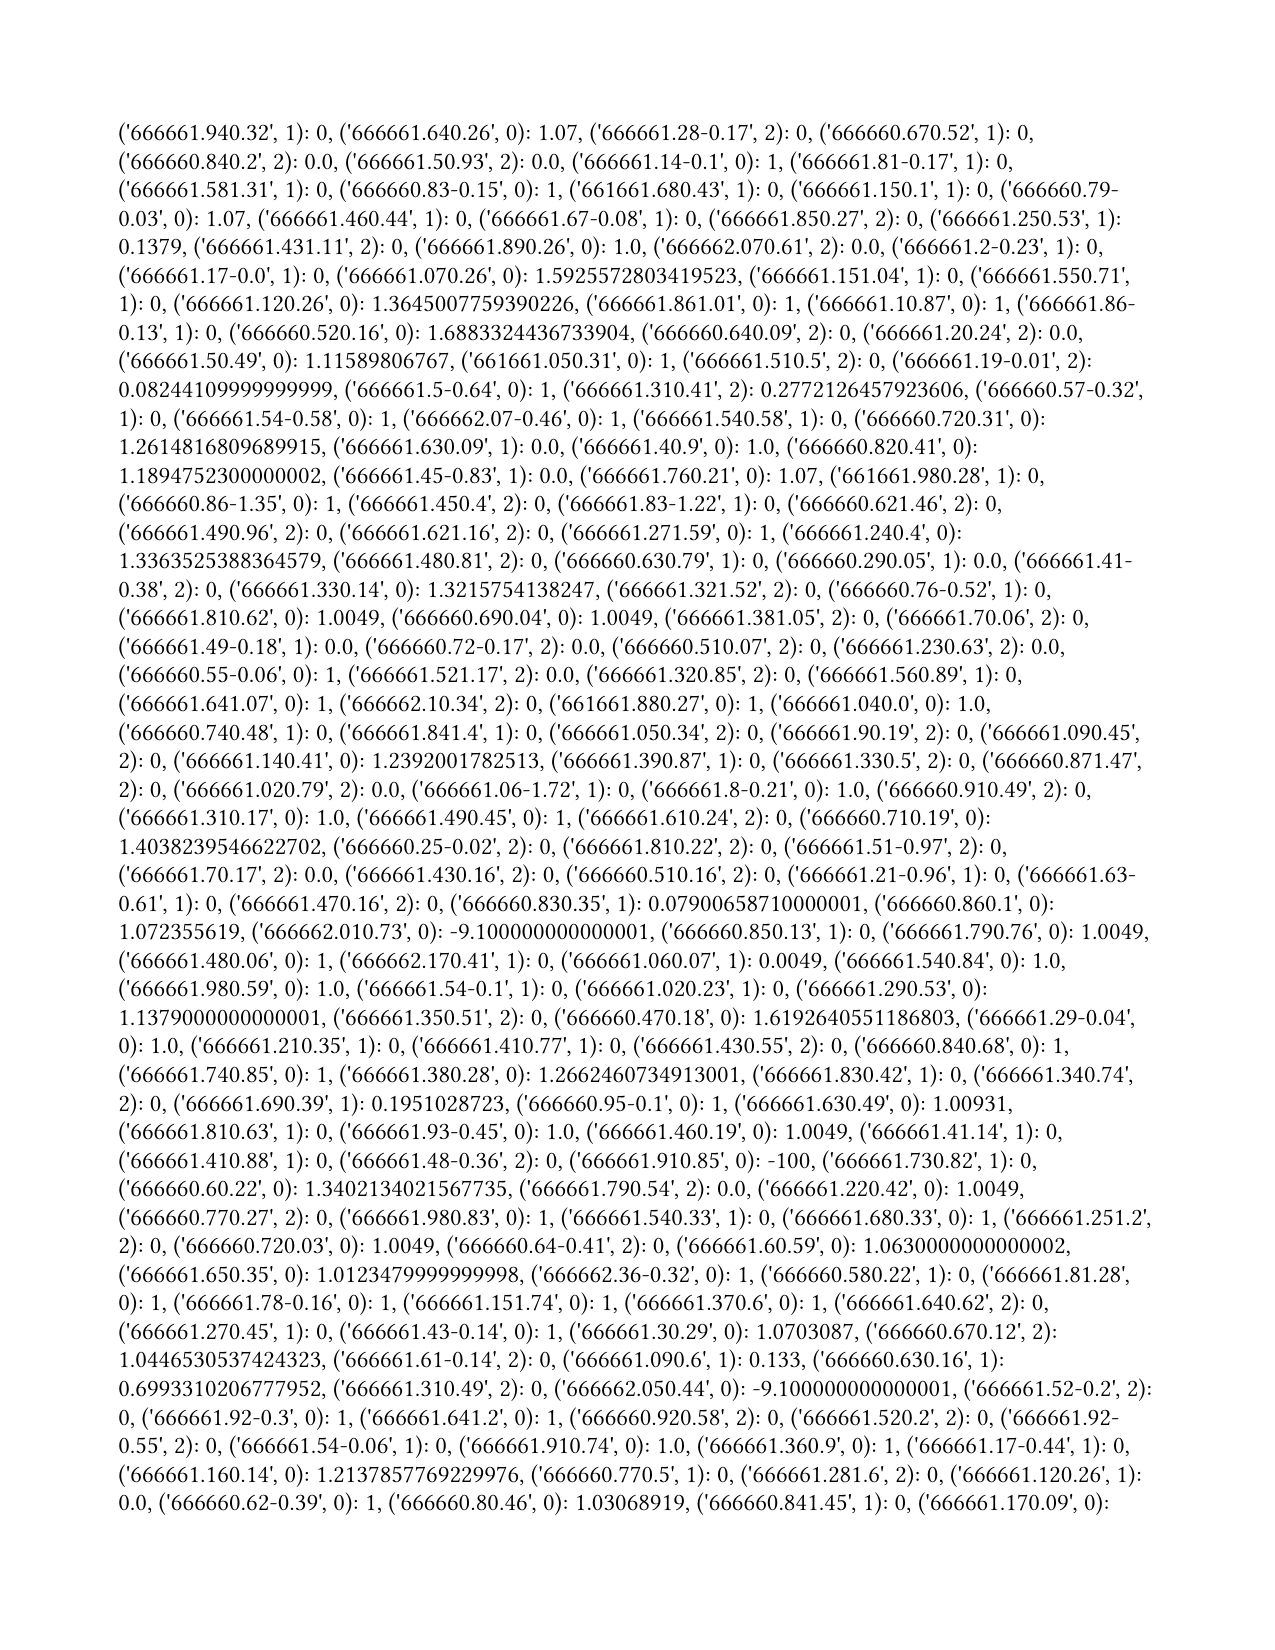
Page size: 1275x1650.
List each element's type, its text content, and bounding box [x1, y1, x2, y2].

text ('666661.940.32', 1): 0, ('666661.640.26', 0): 1.07, ('666661.28-0.17', 2): 0, ('666660.670.52', 1): 0, ('666660.840.2', 2): 0.0, ('666661.50.93', 2): 0.0, ('666661.14-0.1', 0): 1, ('666661.81-0.17', 1): 0, ('666661.581.31', 1): 0, ('666660.83-0.15', 0): 1, ('661661.680.43', 1): 0, ('666661.150.1', 1): 0, ('666660.79-0.03', 0): 1.07, ('666661.460.44', 1): 0, ('666661.67-0.08', 1): 0, ('666661.850.27', 2): 0, ('666661.250.53', 1): 0.1379, ('666661.431.11', 2): 0, ('666661.890.26', 0): 1.0, ('666662.070.61', 2): 0.0, ('666661.2-0.23', 1): 0, ('666661.17-0.0', 1): 0, ('666661.070.26', 0): 1.5925572803419523, ('666661.151.04', 1): 0, ('666661.550.71', 1): 0, ('666661.120.26', 0): 1.3645007759390226, ('666661.861.01', 0): 1, ('666661.10.87', 0): 1, ('666661.86-0.13', 1): 0, ('666660.520.16', 0): 1.6883324436733904, ('666660.640.09', 2): 0, ('666661.20.24', 2): 0.0, ('666661.50.49', 0): 1.11589806767, ('661661.050.31', 0): 1, ('666661.510.5', 2): 0, ('666661.19-0.01', 2): 0.08244109999999999, ('666661.5-0.64', 0): 1, ('666661.310.41', 2): 0.2772126457923606, ('666660.57-0.32', 1): 0, ('666661.54-0.58', 0): 1, ('666662.07-0.46', 0): 1, ('666661.540.58', 1): 0, ('666660.720.31', 0): 1.2614816809689915, ('666661.630.09', 1): 0.0, ('666661.40.9', 0): 1.0, ('666660.820.41', 0): 1.1894752300000002, ('666661.45-0.83', 1): 0.0, ('666661.760.21', 0): 1.07, ('661661.980.28', 1): 0, ('666660.86-1.35', 0): 1, ('666661.450.4', 2): 0, ('666661.83-1.22', 1): 0, ('666660.621.46', 2): 0, ('666661.490.96', 2): 0, ('666661.621.16', 2): 0, ('666661.271.59', 0): 1, ('666661.240.4', 0): 1.3363525388364579, ('666661.480.81', 2): 0, ('666660.630.79', 1): 0, ('666660.290.05', 1): 0.0, ('666661.41-0.38', 2): 0, ('666661.330.14', 0): 1.3215754138247, ('666661.321.52', 2): 0, ('666660.76-0.52', 1): 0, ('666661.810.62', 0): 1.0049, ('666660.690.04', 0): 1.0049, ('666661.381.05', 2): 0, ('666661.70.06', 2): 0, ('666661.49-0.18', 1): 0.0, ('666660.72-0.17', 2): 0.0, ('666660.510.07', 2): 0, ('666661.230.63', 2): 0.0, ('666660.55-0.06', 0): 1, ('666661.521.17', 2): 0.0, ('666661.320.85', 2): 0, ('666661.560.89', 1): 0, ('666661.641.07', 0): 1, ('666662.10.34', 2): 0, ('661661.880.27', 0): 1, ('666661.040.0', 0): 1.0, ('666660.740.48', 1): 0, ('666661.841.4', 1): 0, ('666661.050.34', 2): 0, ('666661.90.19', 2): 0, ('666661.090.45', 2): 0, ('666661.140.41', 0): 1.2392001782513, ('666661.390.87', 1): 0, ('666661.330.5', 2): 0, ('666660.871.47', 2): 0, ('666661.020.79', 2): 0.0, ('666661.06-1.72', 1): 0, ('666661.8-0.21', 0): 1.0, ('666660.910.49', 2): 0, ('666661.310.17', 0): 1.0, ('666661.490.45', 0): 1, ('666661.610.24', 2): 0, ('666660.710.19', 0): 1.4038239546622702, ('666660.25-0.02', 2): 0, ('666661.810.22', 2): 0, ('666661.51-0.97', 2): 0, ('666661.70.17', 2): 0.0, ('666661.430.16', 2): 0, ('666660.510.16', 2): 0, ('666661.21-0.96', 1): 0, ('666661.63-0.61', 1): 0, ('666661.470.16', 2): 0, ('666660.830.35', 1): 0.07900658710000001, ('666660.860.1', 0): 1.072355619, ('666662.010.73', 0): -9.100000000000001, ('666660.850.13', 1): 0, ('666661.790.76', 0): 1.0049, ('666661.480.06', 0): 1, ('666662.170.41', 1): 0, ('666661.060.07', 1): 0.0049, ('666661.540.84', 0): 1.0, ('666661.980.59', 0): 1.0, ('666661.54-0.1', 1): 0, ('666661.020.23', 1): 0, ('666661.290.53', 0): 1.1379000000000001, ('666661.350.51', 2): 0, ('666660.470.18', 0): 1.6192640551186803, ('666661.29-0.04', 0): 1.0, ('666661.210.35', 1): 0, ('666661.410.77', 1): 0, ('666661.430.55', 2): 0, ('666660.840.68', 0): 1, ('666661.740.85', 0): 1, ('666661.380.28', 0): 1.2662460734913001, ('666661.830.42', 1): 0, ('666661.340.74', 2): 0, ('666661.690.39', 1): 0.1951028723, ('666660.95-0.1', 0): 1, ('666661.630.49', 0): 1.00931, ('666661.810.63', 1): 0, ('666661.93-0.45', 0): 1.0, ('666661.460.19', 0): 1.0049, ('666661.41.14', 1): 0, ('666661.410.88', 1): 0, ('666661.48-0.36', 2): 0, ('666661.910.85', 0): -100, ('666661.730.82', 1): 0, ('666660.60.22', 0): 1.3402134021567735, ('666661.790.54', 2): 0.0, ('666661.220.42', 0): 1.0049, ('666660.770.27', 2): 0, ('666661.980.83', 0): 1, ('666661.540.33', 1): 0, ('666661.680.33', 0): 1, ('666661.251.2', 2): 0, ('666660.720.03', 0): 1.0049, ('666660.64-0.41', 2): 0, ('666661.60.59', 0): 1.0630000000000002, ('666661.650.35', 0): 1.0123479999999998, ('666662.36-0.32', 0): 1, ('666660.580.22', 1): 0, ('666661.81.28', 0): 1, ('666661.78-0.16', 0): 1, ('666661.151.74', 0): 1, ('666661.370.6', 0): 1, ('666661.640.62', 2): 0, ('666661.270.45', 1): 0, ('666661.43-0.14', 0): 1, ('666661.30.29', 0): 1.0703087, ('666660.670.12', 2): 1.0446530537424323, ('666661.61-0.14', 2): 0, ('666661.090.6', 1): 0.133, ('666660.630.16', 1): 0.6993310206777952, ('666661.310.49', 2): 0, ('666662.050.44', 0): -9.100000000000001, ('666661.52-0.2', 2): 0, ('666661.92-0.3', 0): 1, ('666661.641.2', 0): 1, ('666660.920.58', 2): 0, ('666661.520.2', 2): 0, ('666661.92-0.55', 2): 0, ('666661.54-0.06', 1): 0, ('666661.910.74', 0): 1.0, ('666661.360.9', 0): 1, ('666661.17-0.44', 1): 0, ('666661.160.14', 0): 1.2137857769229976, ('666660.770.5', 1): 0, ('666661.281.6', 2): 0, ('666661.120.26', 1): 0.0, ('666660.62-0.39', 0): 1, ('666660.80.46', 0): 1.03068919, ('666660.841.45', 1): 0, ('666661.170.09', 0): [118, 118, 1157, 1517]
